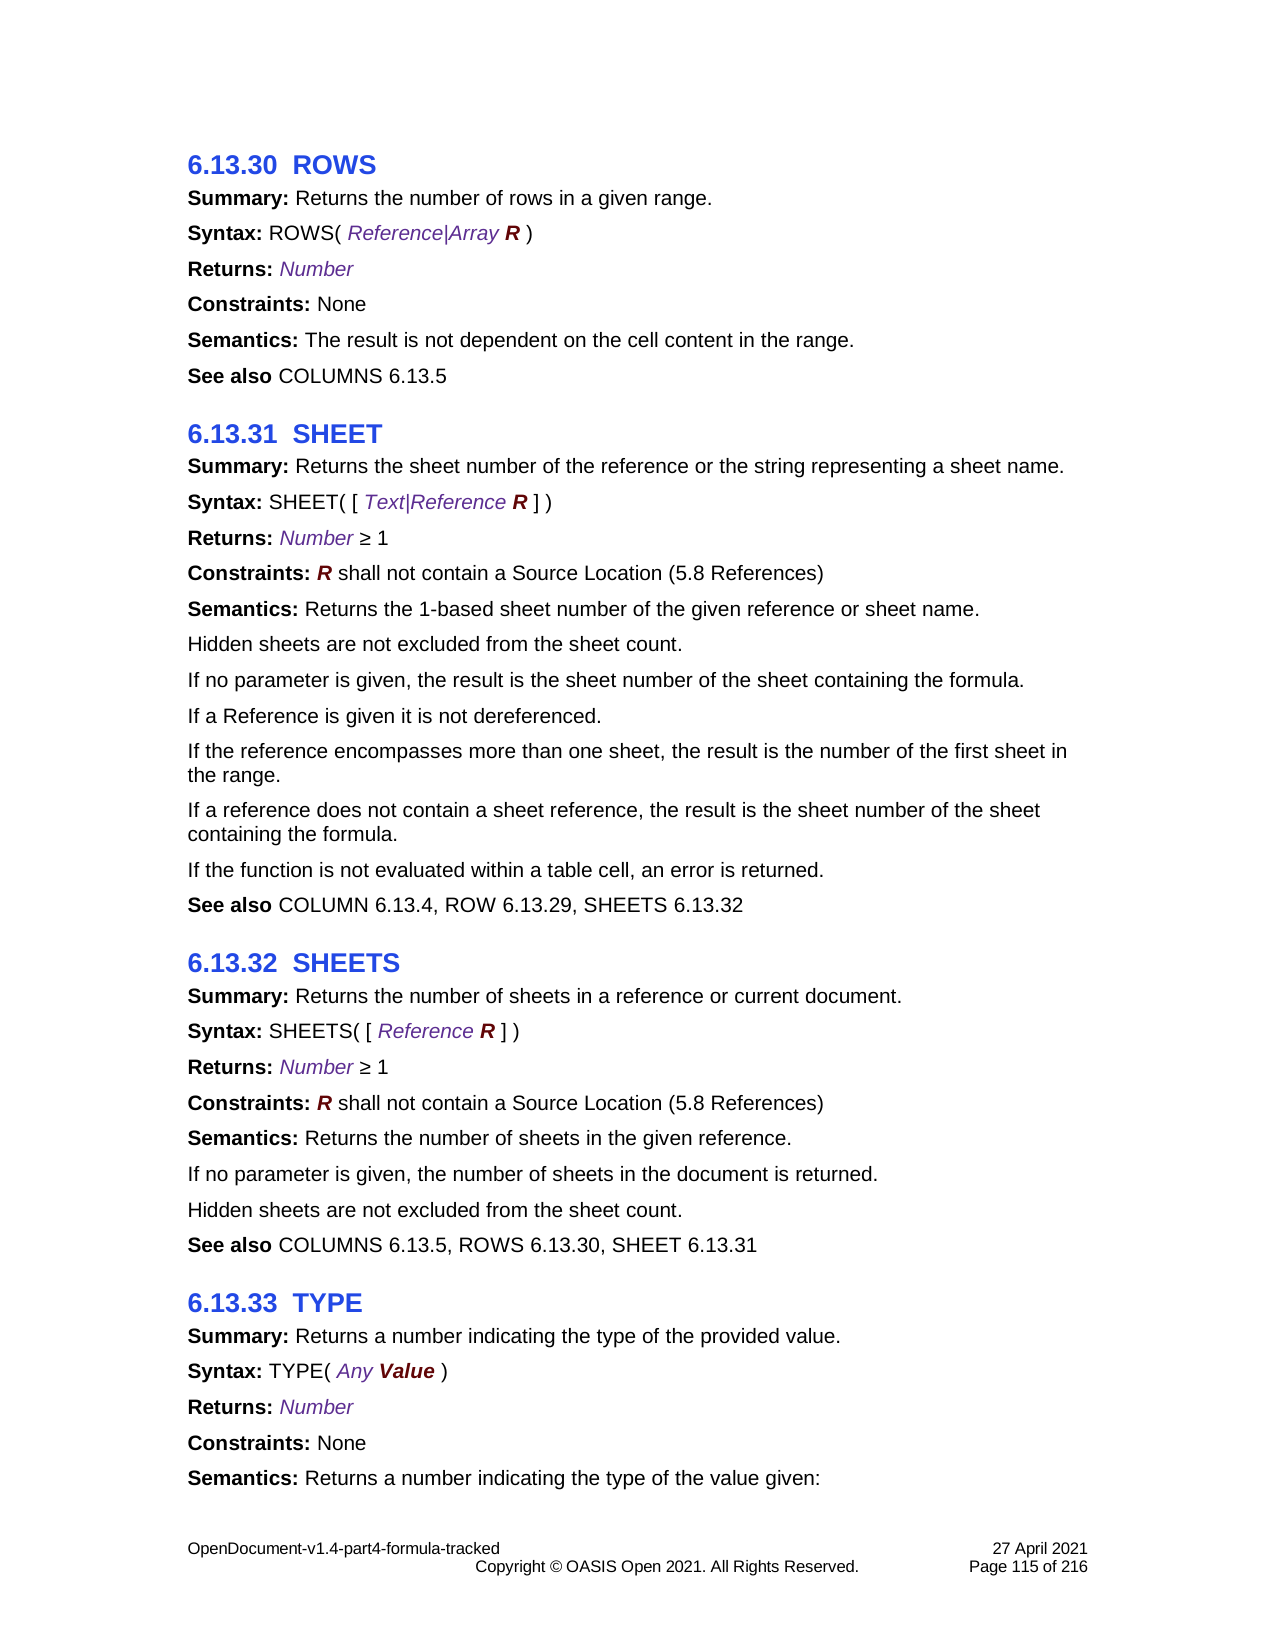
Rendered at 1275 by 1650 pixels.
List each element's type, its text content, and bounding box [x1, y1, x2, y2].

text Summary: Returns a number indicating the type of the provided value. [187, 1324, 1088, 1348]
text If no parameter is given, the number of sheets in the document is returned. [187, 1162, 1088, 1186]
text Hidden sheets are not excluded from the sheet count. [187, 633, 1088, 656]
text Semantics: The result is not dependent on the cell content in the range. [187, 328, 1088, 352]
text Returns: Number ≥ 1 [187, 1056, 1088, 1079]
text If a reference does not contain a sheet reference, the result is the sheet number of the sheet containing the formula. [187, 799, 1088, 846]
subtitle SHEETS [187, 948, 1088, 978]
text If the function is not evaluated within a table cell, an error is returned. [187, 858, 1088, 882]
text Syntax: SHEET( [ Text|Reference R ] ) [187, 490, 1088, 514]
text Returns: Number [187, 1396, 1088, 1419]
subtitle TYPE [187, 1288, 1088, 1318]
text Hidden sheets are not excluded from the sheet count. [187, 1198, 1088, 1222]
text Summary: Returns the number of rows in a given range. [187, 186, 1088, 209]
text If a Reference is given it is not dereferenced. [187, 704, 1088, 728]
subtitle SHEET [187, 419, 1088, 449]
text Constraints: R shall not contain a Source Location (5.8 References) [187, 562, 1088, 585]
text If no parameter is given, the result is the sheet number of the sheet containing the formula. [187, 668, 1088, 692]
text See also COLUMN 6.13.4, ROW 6.13.29, SHEETS 6.13.32 [187, 894, 1088, 917]
text Returns: Number [187, 257, 1088, 281]
subtitle ROWS [187, 150, 1088, 180]
text Semantics: Returns a number indicating the type of the value given: [187, 1467, 1088, 1490]
text Constraints: None [187, 293, 1088, 316]
text Syntax: ROWS( Reference|Array R ) [187, 222, 1088, 245]
text Summary: Returns the sheet number of the reference or the string representing a sheet name. [187, 455, 1088, 478]
text Summary: Returns the number of sheets in a reference or current document. [187, 984, 1088, 1008]
text If the reference encompasses more than one sheet, the result is the number of the first sheet in the range. [187, 740, 1088, 787]
text Constraints: None [187, 1431, 1088, 1455]
text Constraints: R shall not contain a Source Location (5.8 References) [187, 1091, 1088, 1115]
text Syntax: TYPE( Any Value ) [187, 1360, 1088, 1383]
text Semantics: Returns the 1-based sheet number of the given reference or sheet name. [187, 597, 1088, 621]
text Semantics: Returns the number of sheets in the given reference. [187, 1127, 1088, 1150]
text Returns: Number ≥ 1 [187, 526, 1088, 549]
text See also COLUMNS 6.13.5, ROWS 6.13.30, SHEET 6.13.31 [187, 1234, 1088, 1257]
text See also COLUMNS 6.13.5 [187, 364, 1088, 388]
text Syntax: SHEETS( [ Reference R ] ) [187, 1020, 1088, 1043]
